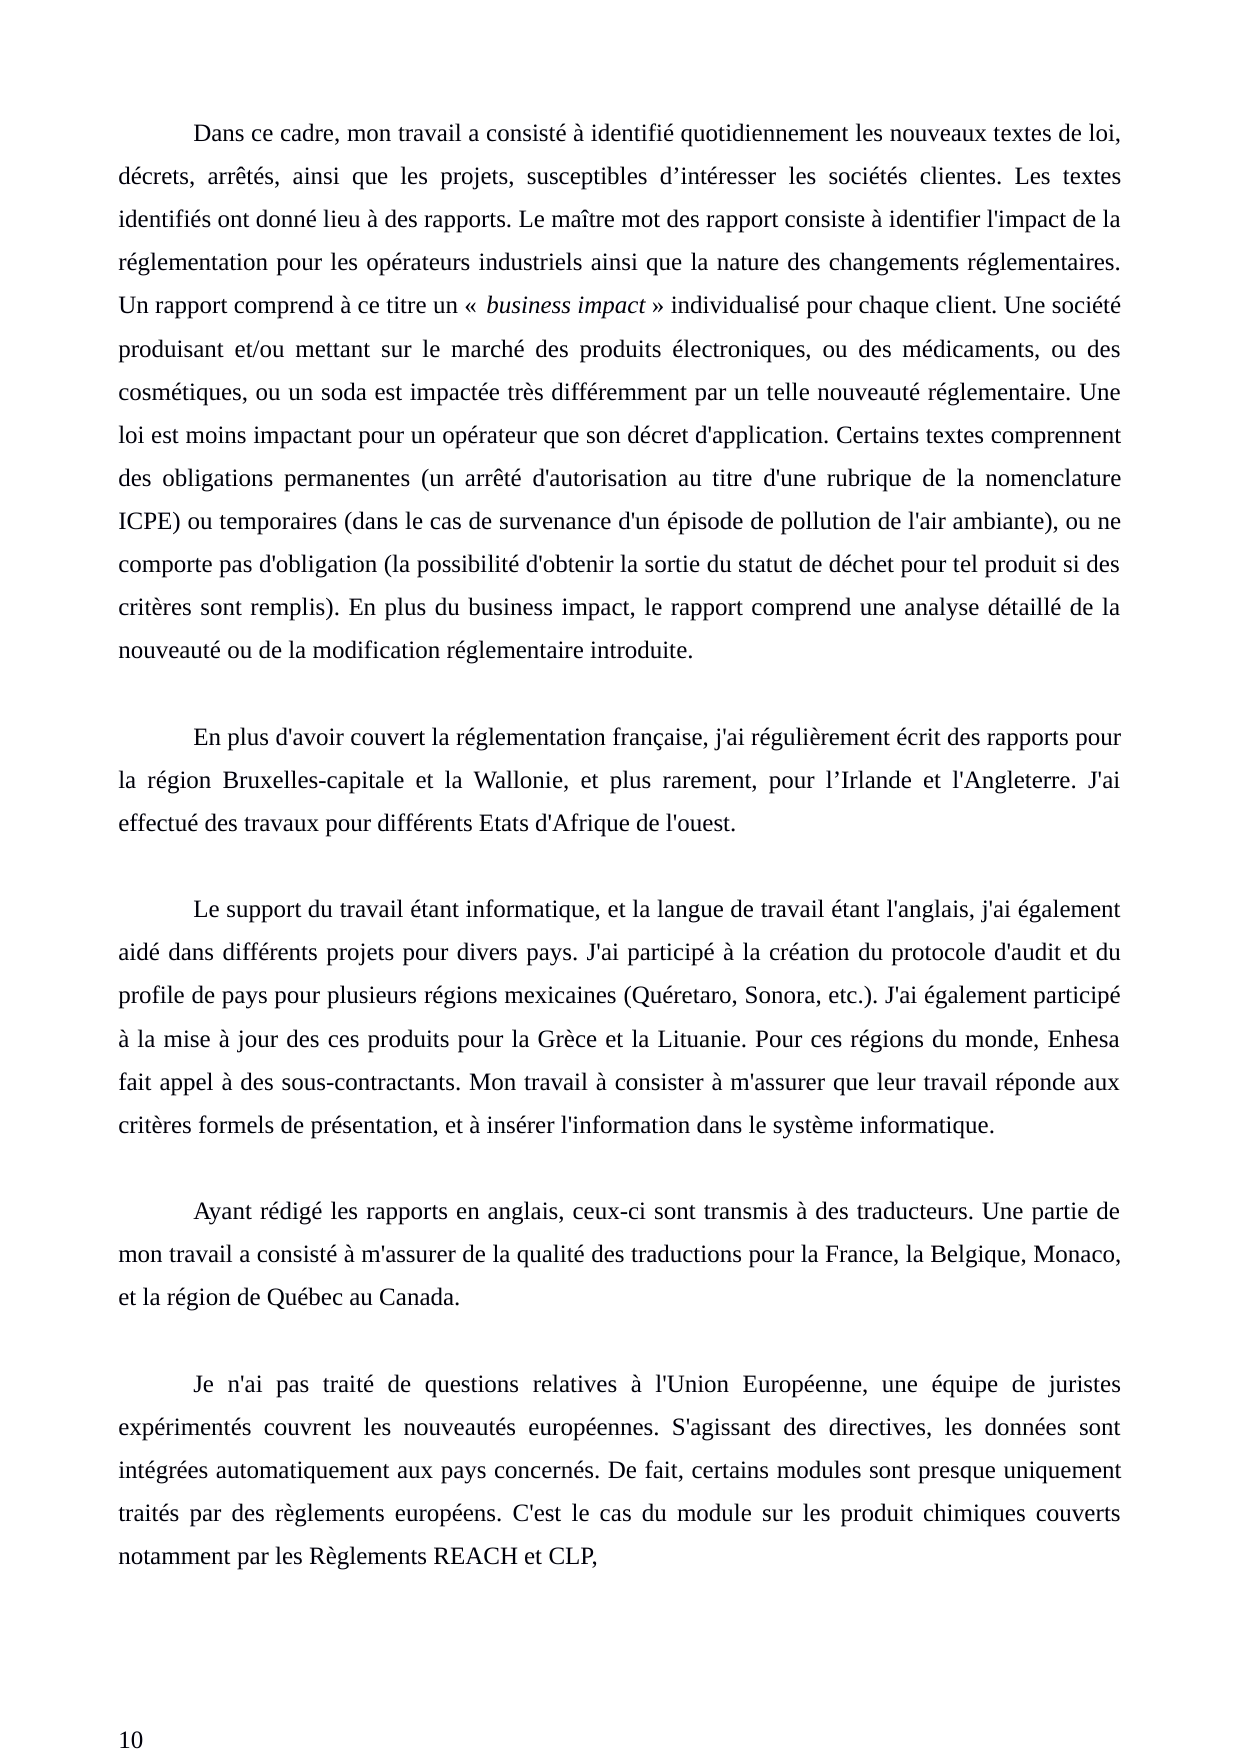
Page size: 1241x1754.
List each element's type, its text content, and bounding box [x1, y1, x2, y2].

text Dans ce cadre, mon travail a consisté à identifié quotidiennement les nouveaux textes de loi, décrets, arrêtés, ainsi que les projets, susceptibles d’intéresser les sociétés clientes. Les textes identifiés ont donné lieu à des rapports. Le maître mot des rapport consiste à identifier l'impact de la réglementation pour les opérateurs industriels ainsi que la nature des changements réglementaires. Un rapport comprend à ce titre un « business impact » individualisé pour chaque client. Une société produisant et/ou mettant sur le marché des produits électroniques, ou des médicaments, ou des cosmétiques, ou un soda est impactée très différemment par un telle nouveauté réglementaire. Une loi est moins impactant pour un opérateur que son décret d'application. Certains textes comprennent des obligations permanentes (un arrêté d'autorisation au titre d'une rubrique de la nomenclature ICPE) ou temporaires (dans le cas de survenance d'un épisode de pollution de l'air ambiante), ou ne comporte pas d'obligation (la possibilité d'obtenir la sortie du statut de déchet pour tel produit si des critères sont remplis). En plus du business impact, le rapport comprend une analyse détaillé de la nouveauté ou de la modification réglementaire introduite. [118, 118, 1122, 664]
text En plus d'avoir couvert la réglementation française, j'ai régulièrement écrit des rapports pour la région Bruxelles-capitale et la Wallonie, et plus rarement, pour l’Irlande et l'Angleterre. J'ai effectué des travaux pour différents Etats d'Afrique de l'ouest. [118, 722, 1122, 837]
text Le support du travail étant informatique, et la langue de travail étant l'anglais, j'ai également aidé dans différents projets pour divers pays. J'ai participé à la création du protocole d'audit et du profile de pays pour plusieurs régions mexicaines (Quéretaro, Sonora, etc.). J'ai également participé à la mise à jour des ces produits pour la Grèce et la Lituanie. Pour ces régions du monde, Enhesa fait appel à des sous-contractants. Mon travail à consister à m'assurer que leur travail réponde aux critères formels de présentation, et à insérer l'information dans le système informatique. [118, 894, 1122, 1139]
text Ayant rédigé les rapports en anglais, ceux-ci sont transmis à des traducteurs. Une partie de mon travail a consisté à m'assurer de la qualité des traductions pour la France, la Belgique, Monaco, et la région de Québec au Canada. [118, 1196, 1122, 1311]
text Je n'ai pas traité de questions relatives à l'Union Européenne, une équipe de juristes expérimentés couvrent les nouveautés européennes. S'agissant des directives, les données sont intégrées automatiquement aux pays concernés. De fait, certains modules sont presque uniquement traités par des règlements européens. C'est le cas du module sur les produit chimiques couverts notamment par les Règlements REACH et CLP, [118, 1369, 1122, 1570]
